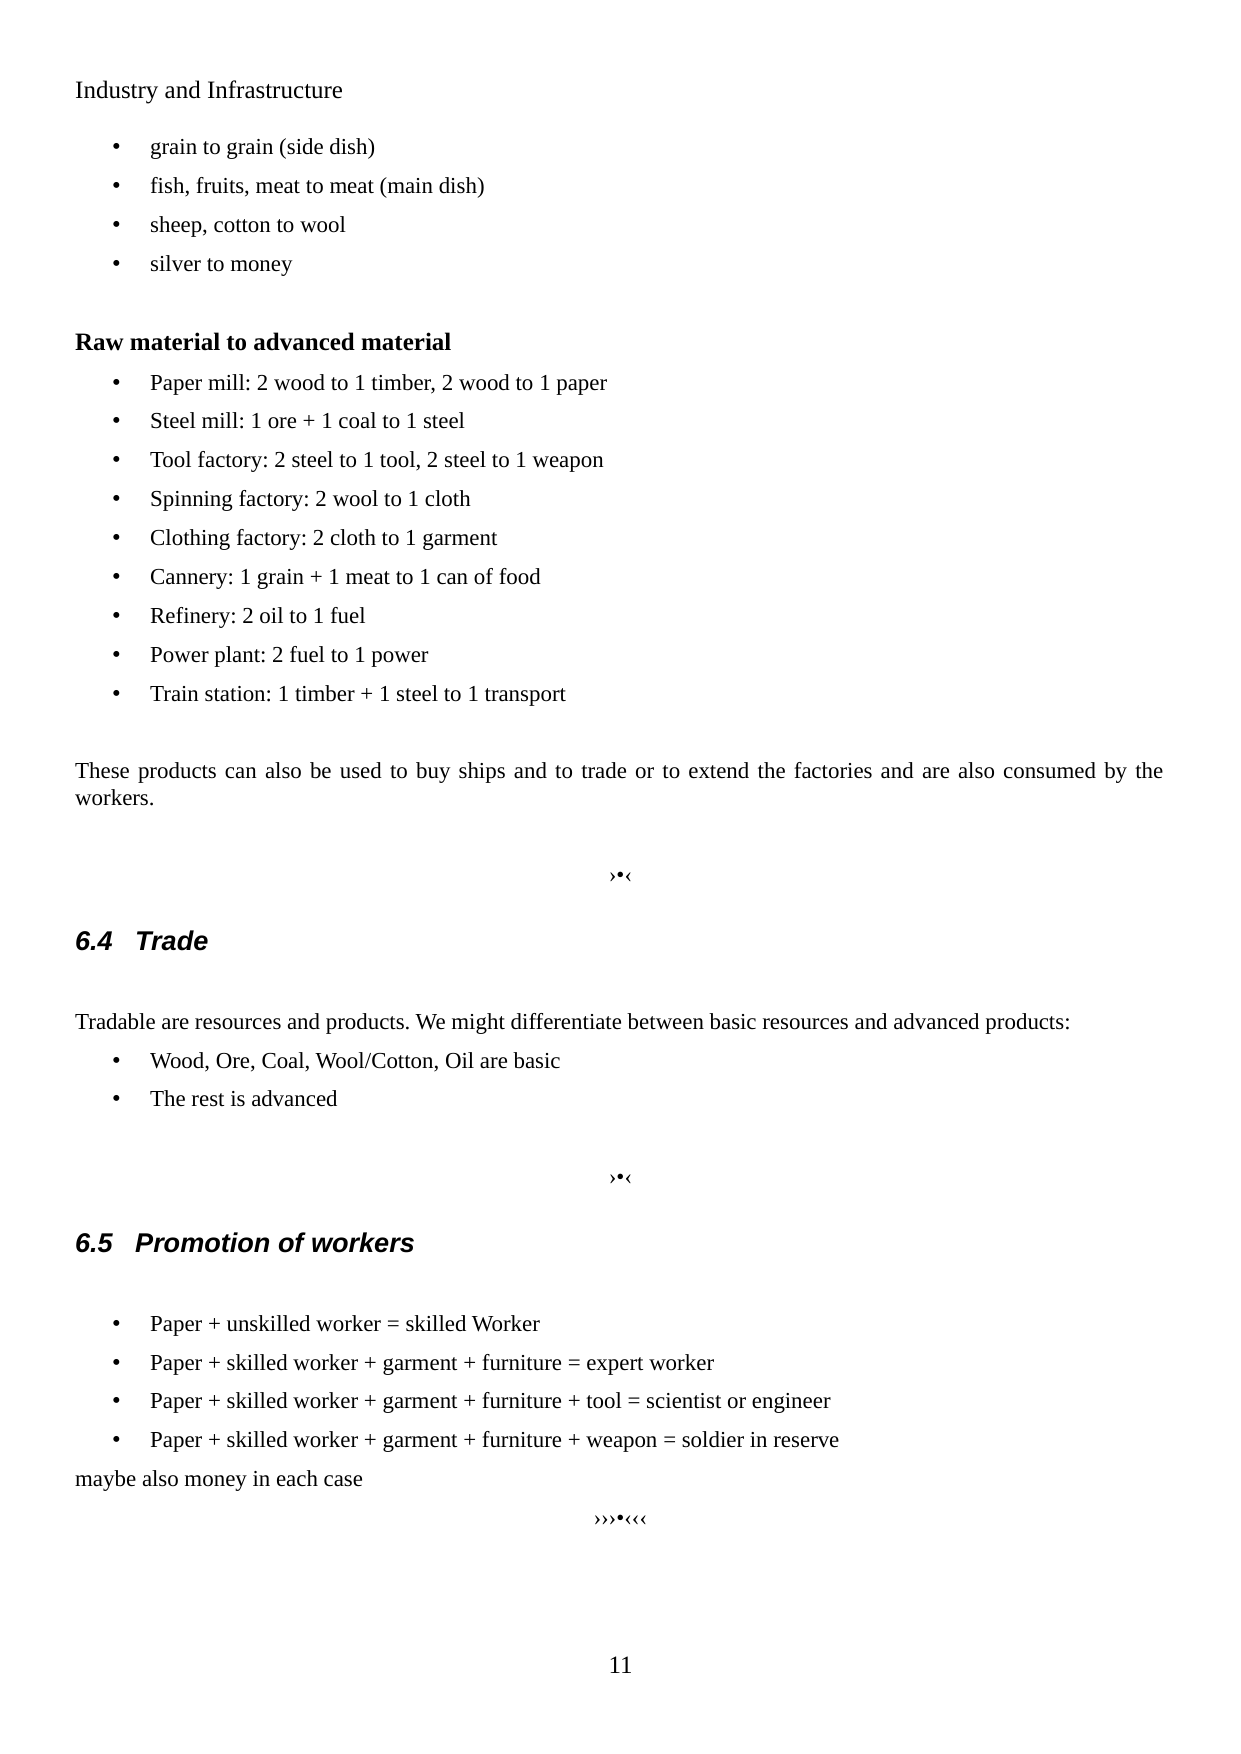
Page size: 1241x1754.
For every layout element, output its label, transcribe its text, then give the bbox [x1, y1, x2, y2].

subtitle Promotion of workers [75, 1227, 1166, 1258]
text ›•‹ [75, 1163, 1166, 1189]
text Tradable are resources and products. We might differentiate between basic resources and advanced products: [75, 1008, 1166, 1034]
text ›››•‹‹‹ [75, 1504, 1166, 1530]
list grain to grain (side dish) [112, 133, 1166, 159]
list fish, fruits, meat to meat (main dish) [112, 172, 1166, 198]
list Paper mill: 2 wood to 1 timber, 2 wood to 1 paper [112, 369, 1166, 395]
text Raw material to advanced material [75, 327, 1166, 356]
subtitle Trade [75, 925, 1166, 956]
list Clothing factory: 2 cloth to 1 garment [112, 524, 1166, 551]
list The rest is advanced [112, 1086, 1166, 1112]
list Tool factory: 2 steel to 1 tool, 2 steel to 1 weapon [112, 446, 1166, 473]
list sheep, cotton to wool [112, 211, 1166, 237]
list Refinery: 2 oil to 1 fuel [112, 602, 1166, 628]
text ›•‹ [75, 861, 1166, 888]
list Wood, Ore, Coal, Wool/Cotton, Oil are basic [112, 1047, 1166, 1073]
list Paper + skilled worker + garment + furniture + weapon = soldier in reserve [112, 1426, 1166, 1453]
list Train station: 1 timber + 1 steel to 1 transport [112, 679, 1166, 706]
list Paper + skilled worker + garment + furniture = expert worker [112, 1348, 1166, 1375]
list Cannery: 1 grain + 1 meat to 1 can of food [112, 563, 1166, 589]
list Power plant: 2 fuel to 1 power [112, 641, 1166, 667]
text These products can also be used to buy ships and to trade or to extend the factories and are also consumed by the workers. [75, 757, 1166, 810]
list Steel mill: 1 ore + 1 coal to 1 steel [112, 408, 1166, 434]
list Paper + unskilled worker = skilled Worker [112, 1310, 1166, 1336]
list Spinning factory: 2 wool to 1 cloth [112, 485, 1166, 512]
list Paper + skilled worker + garment + furniture + tool = scientist or engineer [112, 1387, 1166, 1414]
list silver to money [112, 250, 1166, 276]
text maybe also money in each case [75, 1465, 1166, 1491]
